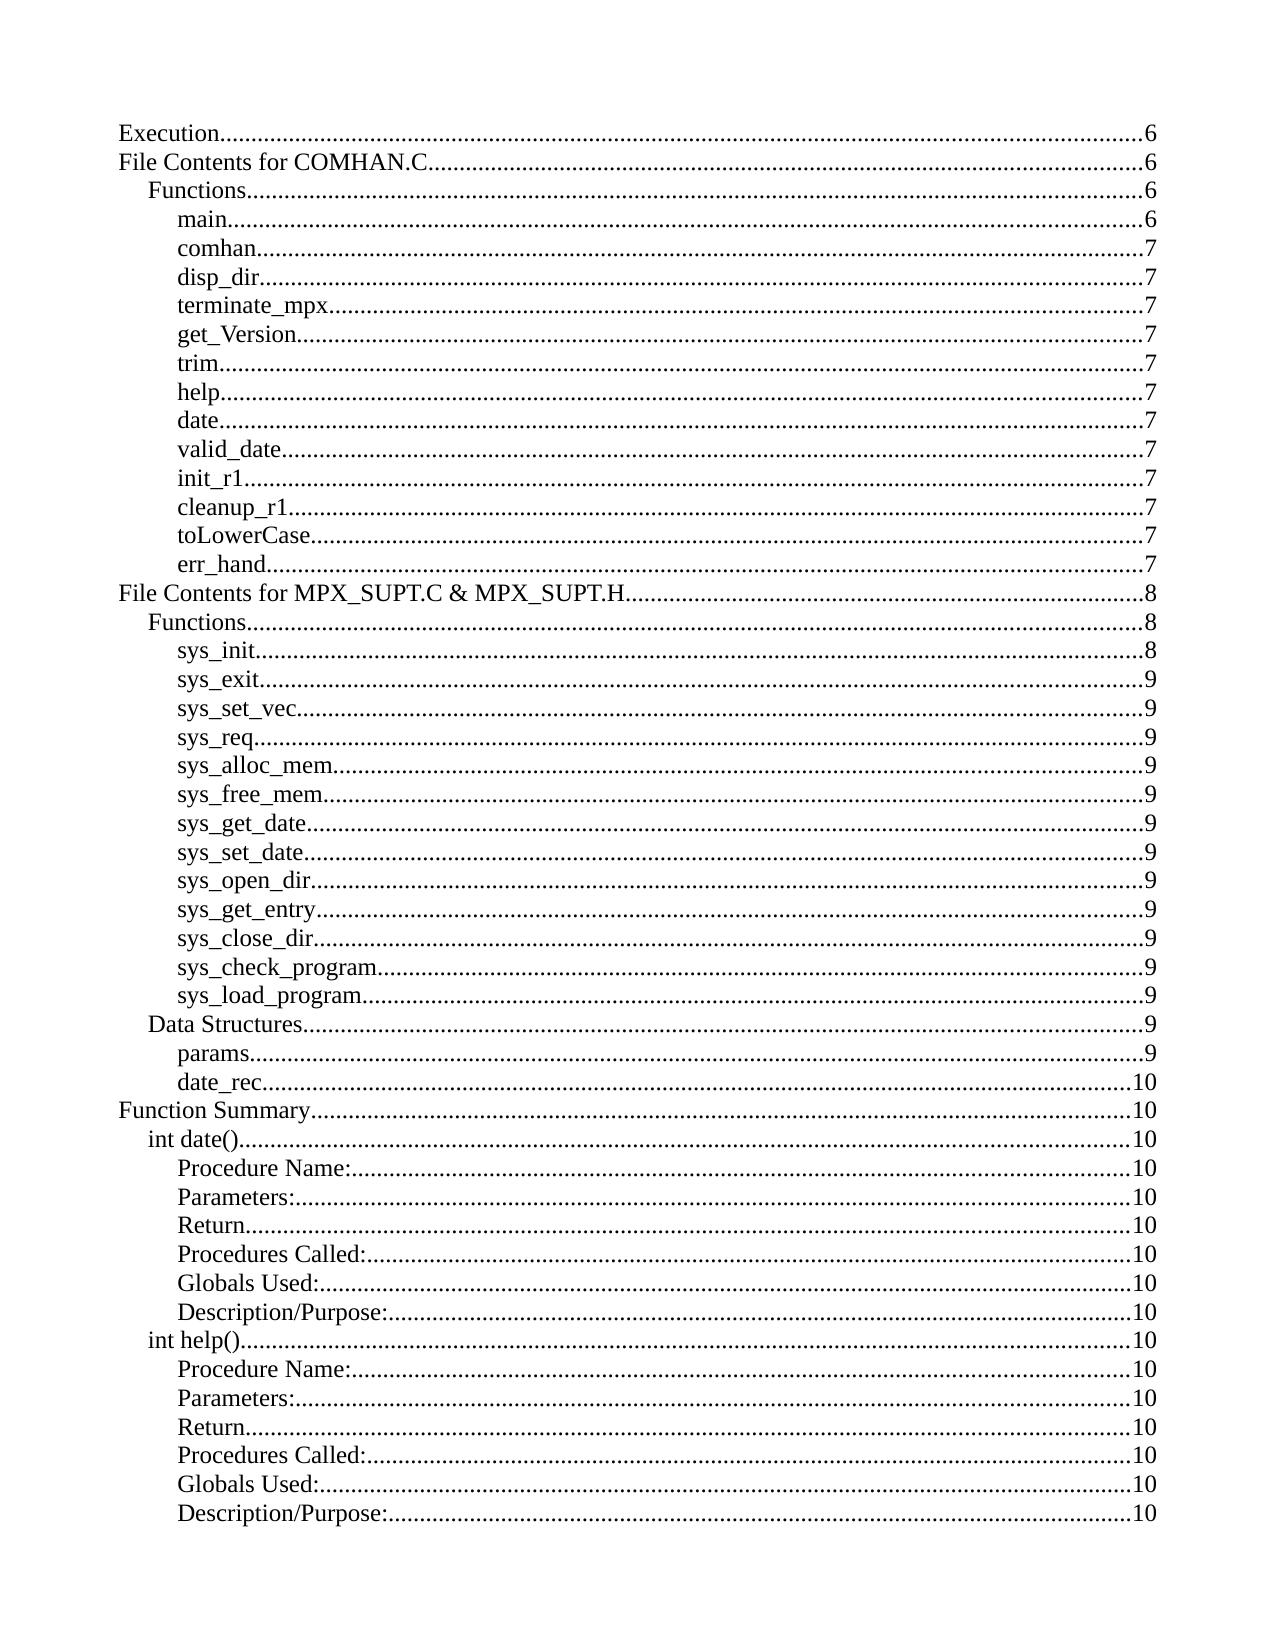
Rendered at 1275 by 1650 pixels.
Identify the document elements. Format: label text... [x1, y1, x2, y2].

text sys_load_program 9 [177, 981, 1157, 1009]
text Globals Used: 10 [177, 1469, 1157, 1498]
text Description/Purpose: 10 [177, 1297, 1157, 1326]
text Execution 6 [118, 118, 1157, 147]
text Description/Purpose: 10 [177, 1498, 1157, 1527]
text toLowerCase 7 [177, 521, 1157, 549]
text Data Structures 9 [148, 1009, 1157, 1038]
text Globals Used: 10 [177, 1268, 1157, 1297]
text Procedure Name: 10 [177, 1354, 1157, 1383]
text sys_alloc_mem 9 [177, 751, 1157, 779]
text sys_free_mem 9 [177, 779, 1157, 808]
text Parameters: 10 [177, 1182, 1157, 1211]
text Procedure Name: 10 [177, 1153, 1157, 1182]
text sys_get_entry 9 [177, 894, 1157, 923]
text sys_check_program 9 [177, 952, 1157, 981]
text Procedures Called: 10 [177, 1239, 1157, 1268]
text main 6 [177, 204, 1157, 233]
text Function Summary 10 [118, 1096, 1157, 1124]
text date 7 [177, 406, 1157, 434]
text get_Version 7 [177, 319, 1157, 348]
text Functions 6 [148, 176, 1157, 204]
text trim 7 [177, 348, 1157, 377]
text sys_set_vec 9 [177, 693, 1157, 722]
text init_r1 7 [177, 463, 1157, 492]
text help 7 [177, 377, 1157, 406]
text int help() 10 [148, 1326, 1157, 1354]
text File Contents for MPX_SUPT.C & MPX_SUPT.H 8 [118, 578, 1157, 607]
text Procedures Called: 10 [177, 1441, 1157, 1469]
text Return 10 [177, 1211, 1157, 1239]
text sys_set_date 9 [177, 837, 1157, 866]
text disp_dir 7 [177, 262, 1157, 291]
text File Contents for COMHAN.C 6 [118, 147, 1157, 176]
text err_hand 7 [177, 549, 1157, 578]
text sys_open_dir 9 [177, 866, 1157, 894]
text sys_exit 9 [177, 664, 1157, 693]
text params 9 [177, 1038, 1157, 1067]
text sys_get_date 9 [177, 808, 1157, 837]
text date_rec 10 [177, 1067, 1157, 1096]
text Functions 8 [148, 607, 1157, 636]
text sys_init 8 [177, 636, 1157, 664]
text int date() 10 [148, 1124, 1157, 1153]
text terminate_mpx 7 [177, 291, 1157, 319]
text sys_close_dir 9 [177, 923, 1157, 952]
text comhan 7 [177, 233, 1157, 262]
text Parameters: 10 [177, 1383, 1157, 1412]
text valid_date 7 [177, 434, 1157, 463]
text sys_req 9 [177, 722, 1157, 751]
text cleanup_r1 7 [177, 492, 1157, 521]
text Return 10 [177, 1412, 1157, 1441]
